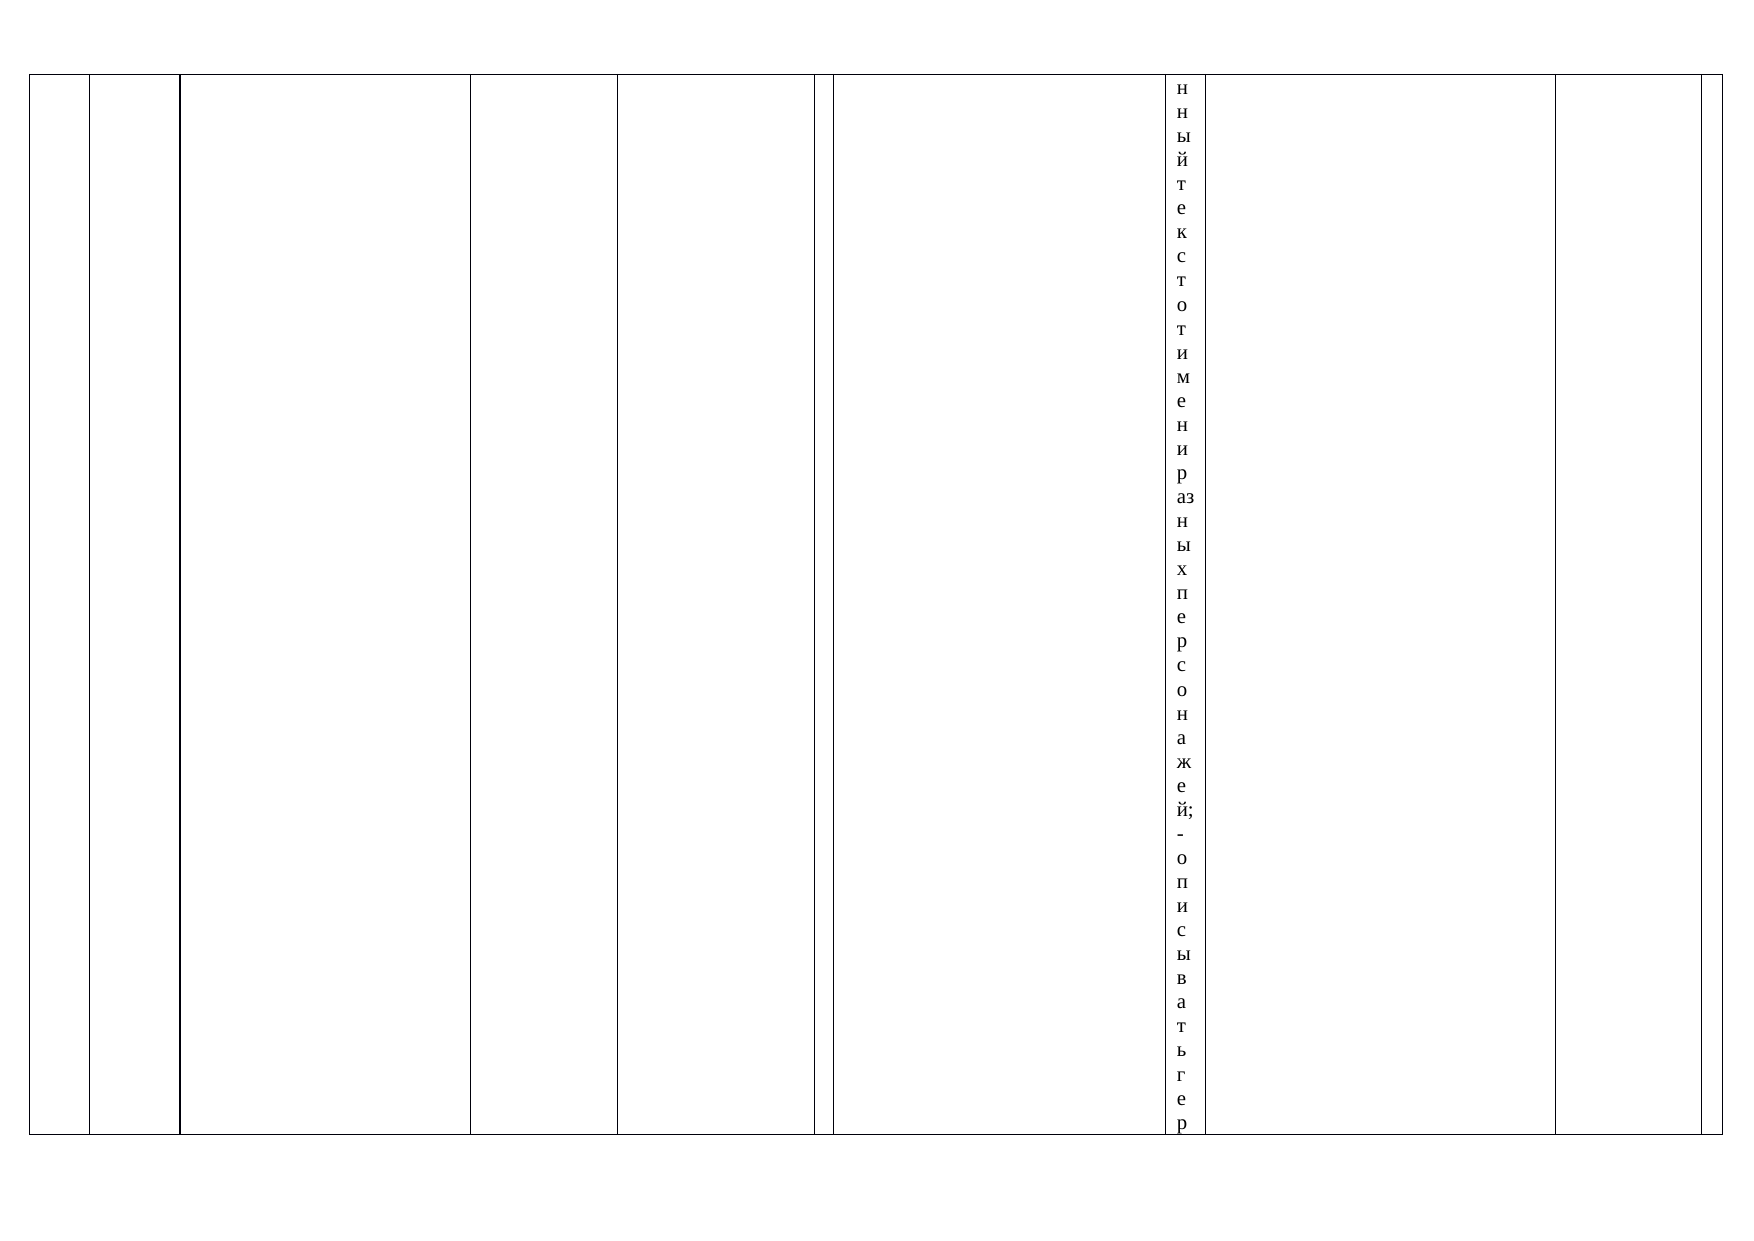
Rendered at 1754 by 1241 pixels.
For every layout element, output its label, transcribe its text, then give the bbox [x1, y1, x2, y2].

table_cell [815, 75, 833, 1134]
table_cell [618, 75, 814, 1134]
table_cell [1702, 75, 1722, 1134]
table_cell [181, 75, 470, 1134]
table_cell [90, 75, 179, 1134]
table_cell [1556, 75, 1701, 1134]
table_cell нный текст от имени разных персонажей; - описывать гер [1166, 75, 1205, 1134]
table_cell [30, 75, 89, 1134]
table_cell [834, 75, 1165, 1134]
table_cell [1206, 75, 1555, 1134]
table_cell [471, 75, 617, 1134]
